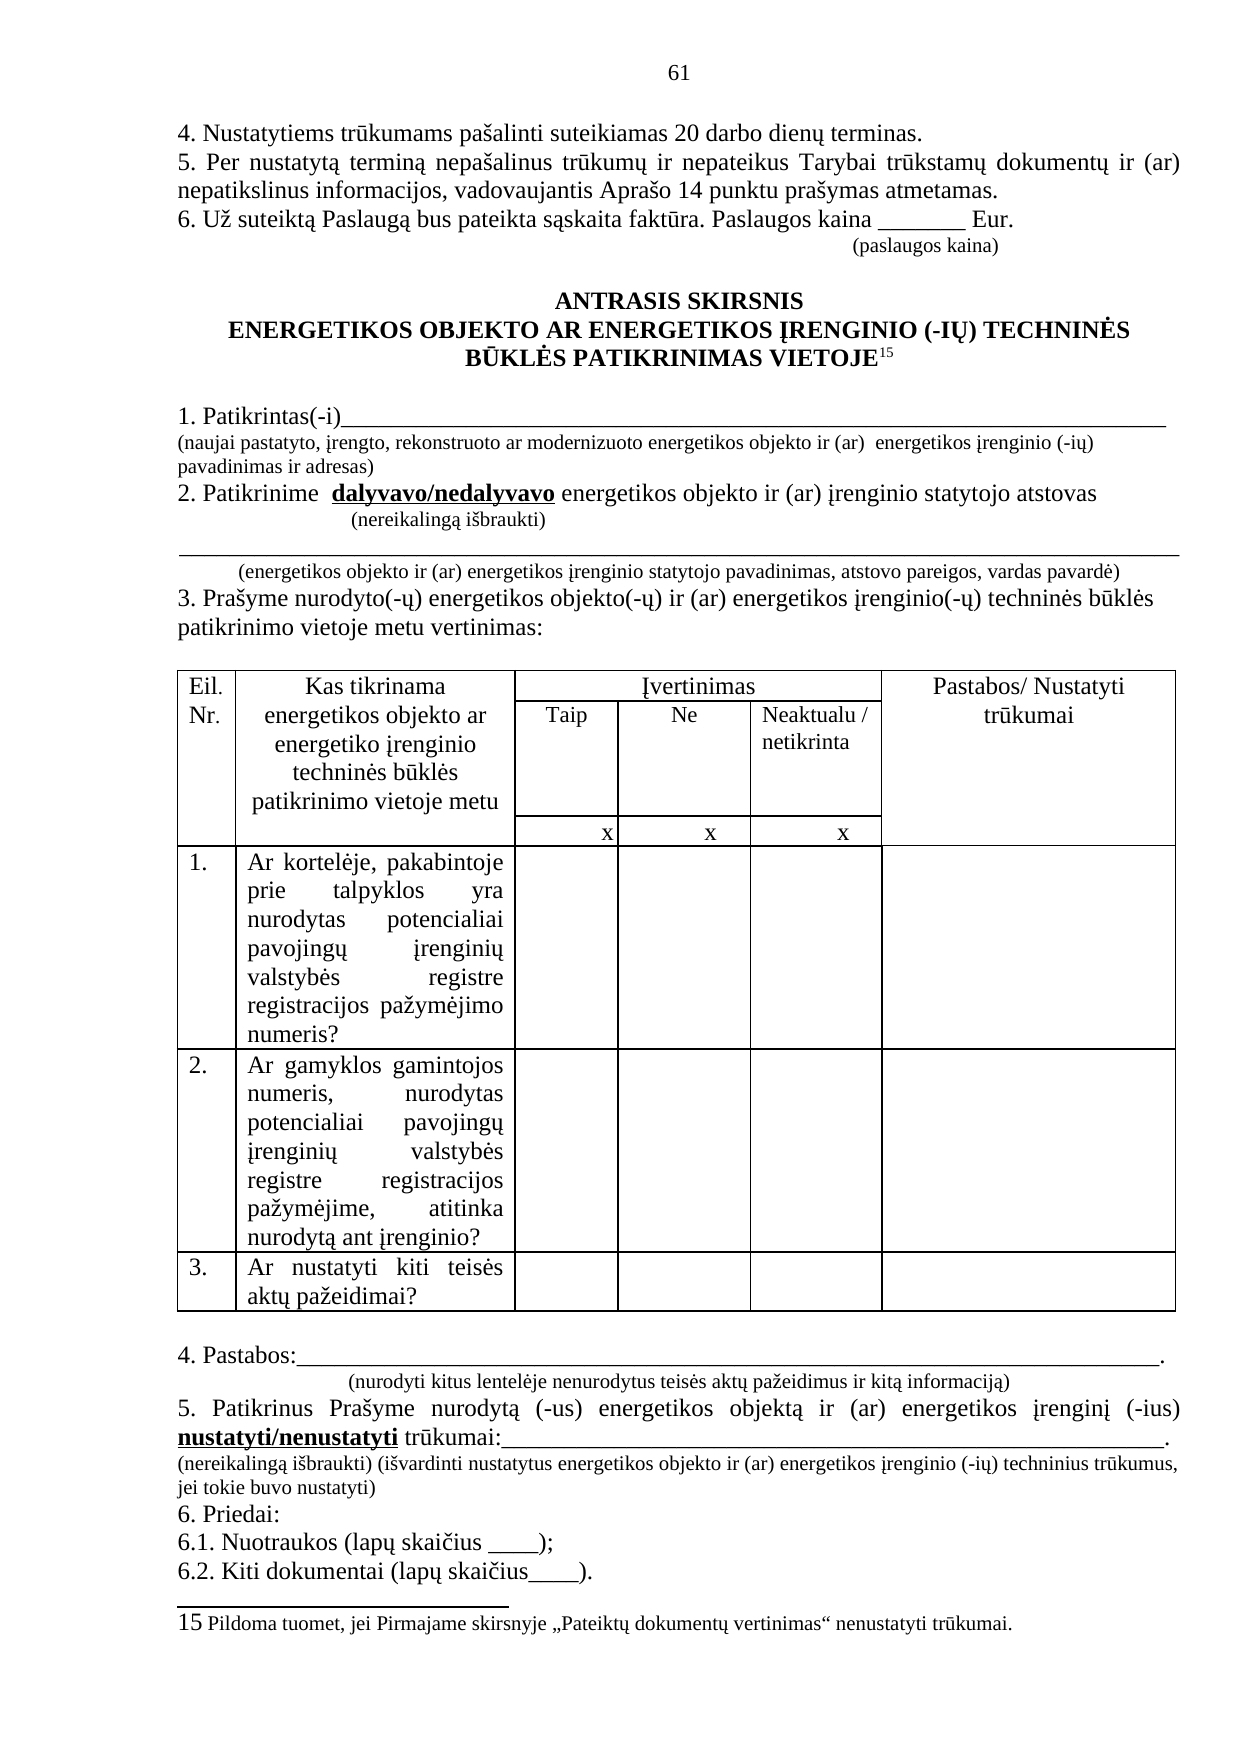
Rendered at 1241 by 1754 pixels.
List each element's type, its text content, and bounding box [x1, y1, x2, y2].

table_cell Ar kortelėje, pakabintoje prie talpyklos yra nurodytas potencialiai pavojingų įrenginių valstybės registre registracijos pažymėjimo numeris? [237, 847, 514, 1048]
text 2. Patikrinime dalyvavo/nedalyvavo energetikos objekto ir (ar) įrenginio statytojo atstovas [177, 478, 1181, 507]
table_cell [883, 1050, 1175, 1251]
table_header Kas tikrinama energetikos objekto ar energetiko įrenginio techninės būklės patikrinimo vietoje metu [236, 671, 514, 815]
table_cell [751, 1253, 881, 1310]
text 6. Priedai: [177, 1499, 1181, 1527]
table_cell Ne [619, 702, 750, 815]
text 5. Patikrinus Prašyme nurodytą (-us) energetikos objektą ir (ar) energetikos įrenginį (-ius) nustatyti/nenustatyti trūkumai:_____________________________________________________. [177, 1393, 1181, 1451]
text ANTRASIS SKIRSNIS [177, 286, 1181, 315]
table_cell [516, 847, 617, 1048]
table_cell [883, 846, 1175, 1048]
table_cell Taip [516, 702, 617, 815]
table_cell 2. [178, 1050, 235, 1251]
text 3. Prašyme nurodyto(-ų) energetikos objekto(-ų) ir (ar) energetikos įrenginio(-ų) techninės būklės patikrinimo vietoje metu vertinimas: [177, 583, 1181, 641]
table_cell [751, 1050, 881, 1251]
table_cell [751, 847, 881, 1048]
text (naujai pastatyto, įrengto, rekonstruoto ar modernizuoto energetikos objekto ir (ar) energetikos įrenginio (-ių) pavadinimas ir adresas) [177, 430, 1181, 478]
text (paslaugos kaina) [717, 233, 1181, 257]
table_header Eil. Nr. [178, 671, 235, 845]
text 4. Pastabos:_____________________________________________________________________. [177, 1340, 1181, 1369]
table_cell 1. [178, 847, 235, 1048]
text ________________________________________________________________________________(energetikos objekto ir (ar) energetikos įrenginio statytojo pavadinimas, atstovo pareigos, vardas pavardė) [177, 531, 1181, 583]
text 4. Nustatytiems trūkumams pašalinti suteikiamas 20 darbo dienų terminas. [177, 118, 1181, 147]
text Pildoma tuomet, jei Pirmajame skirsnyje „Pateiktų dokumentų vertinimas“ nenustatyti trūkumai. [177, 1607, 1181, 1636]
table_cell 3. [178, 1253, 235, 1310]
table_cell [883, 1253, 1175, 1310]
text 5. Per nustatytą terminą nepašalinus trūkumų ir nepateikus Tarybai trūkstamų dokumentų ir (ar) nepatikslinus informacijos, vadovaujantis Aprašo 14 punktu prašymas atmetamas. [177, 147, 1181, 204]
text ENERGETIKOS OBJEKTO AR ENERGETIKOS ĮRENGINIO (-IŲ) TECHNINĖS BŪKLĖS PATIKRINIMAS VIETOJE [177, 315, 1181, 372]
text (nereikalingą išbraukti) (išvardinti nustatytus energetikos objekto ir (ar) energetikos įrenginio (-ių) techninius trūkumus, jei tokie buvo nustatyti) [177, 1451, 1181, 1499]
text 6.1. Nuotraukos (lapų skaičius ____); [177, 1527, 1181, 1556]
table_cell [516, 1050, 617, 1251]
table_cell Neaktualu /netikrinta [751, 702, 881, 815]
table_cell x [751, 817, 881, 845]
table_header Įvertinimas [516, 671, 881, 700]
table_cell [619, 847, 750, 1048]
table_header Pastabos/ Nustatyti trūkumai [882, 671, 1175, 845]
text 1. Patikrintas(-i)__________________________________________________________________ [177, 401, 1181, 430]
text 6.2. Kiti dokumentai (lapų skaičius____). [177, 1556, 1181, 1585]
table_cell Ar gamyklos gamintojos numeris, nurodytas potencialiai pavojingų įrenginių valstybės registre registracijos pažymėjime, atitinka nurodytą ant įrenginio? [237, 1050, 514, 1251]
table_cell x [516, 817, 617, 845]
text (nereikalingą išbraukti) [177, 507, 1181, 531]
table_cell [619, 1253, 750, 1310]
table_cell [236, 815, 514, 845]
table_cell Ar nustatyti kiti teisės aktų pažeidimai? [237, 1253, 514, 1310]
table_cell [619, 1050, 750, 1251]
text (nurodyti kitus lentelėje nenurodytus teisės aktų pažeidimus ir kitą informaciją) [177, 1369, 1181, 1393]
table_cell x [619, 817, 750, 845]
text 6. Už suteiktą Paslaugą bus pateikta sąskaita faktūra. Paslaugos kaina _______ Eur. [177, 204, 1181, 233]
table_cell [516, 1253, 617, 1310]
